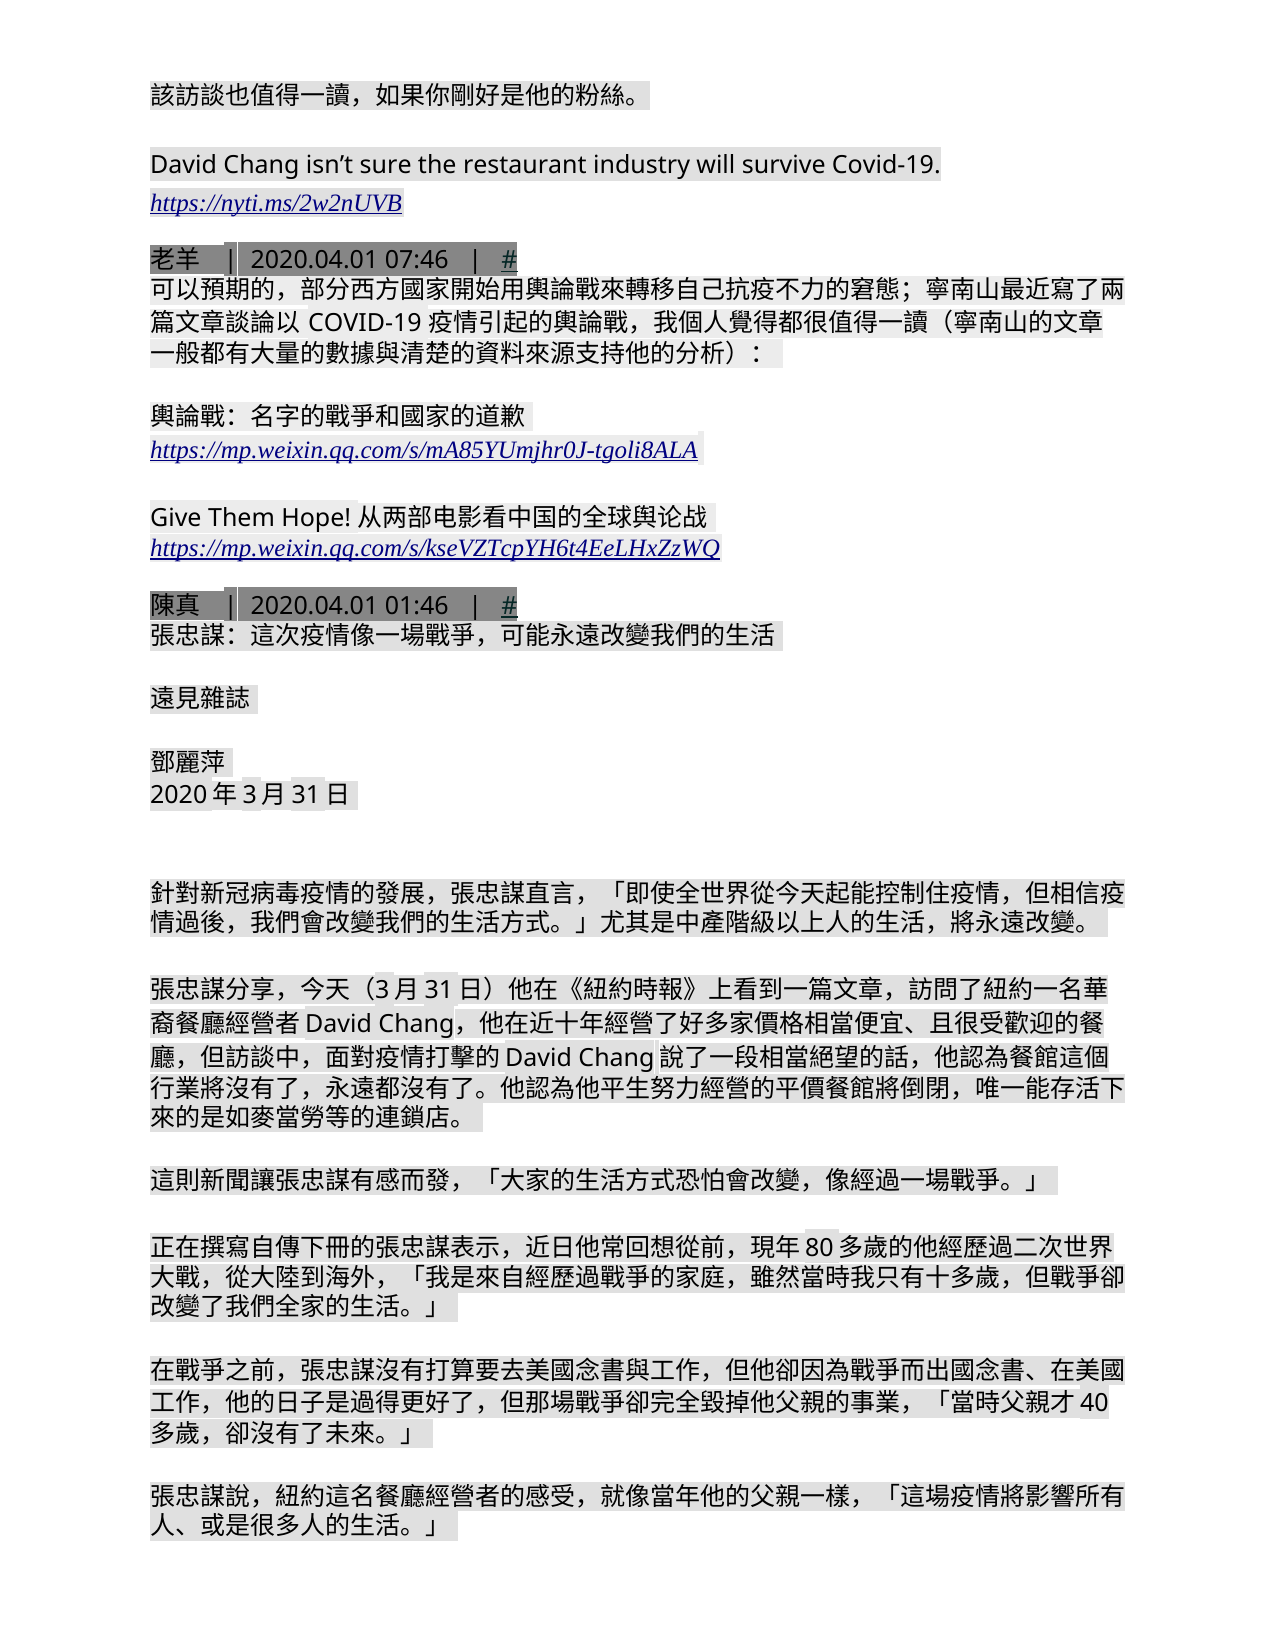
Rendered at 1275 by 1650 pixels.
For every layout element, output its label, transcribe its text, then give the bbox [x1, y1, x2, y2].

text 張忠謀：這次疫情像一場戰爭，可能永遠改變我們的生活 遠見雜誌 鄧麗萍 2020年3月31日 針對新冠病毒疫情的發展，張忠謀直言，「即使全世界從今天起能控制住疫情，但相信疫情過後，我們會改變我們的生活方式。」尤其是中產階級以上人的生活，將永遠改變。 張忠謀分享，今天（3月31日）他在《紐約時報》上看到一篇文章，訪問了紐約一名華裔餐廳經營者David Chang，他在近十年經營了好多家價格相當便宜、且很受歡迎的餐廳，但訪談中，面對疫情打擊的David Chang說了一段相當絕望的話，他認為餐館這個行業將沒有了，永遠都沒有了。他認為他平生努力經營的平價餐館將倒閉，唯一能存活下來的是如麥當勞等的連鎖店。 這則新聞讓張忠謀有感而發，「大家的生活方式恐怕會改變，像經過一場戰爭。」 正在撰寫自傳下冊的張忠謀表示，近日他常回想從前，現年80多歲的他經歷過二次世界大戰，從大陸到海外，「我是來自經歷過戰爭的家庭，雖然當時我只有十多歲，但戰爭卻改變了我們全家的生活。」 在戰爭之前，張忠謀沒有打算要去美國念書與工作，但他卻因為戰爭而出國念書、在美國工作，他的日子是過得更好了，但那場戰爭卻完全毀掉他父親的事業，「當時父親才40多歲，卻沒有了未來。」 張忠謀說，紐約這名餐廳經營者的感受，就像當年他的父親一樣，「這場疫情將影響所有人、或是很多人的生活。」 [150, 621, 1125, 1575]
text 老羊 | 2020.04.01 07:46 | # [150, 242, 1125, 276]
text 陳真 | 2020.04.01 01:46 | # [150, 587, 1125, 621]
text 可以預期的，部分西方國家開始用輿論戰來轉移自己抗疫不力的窘態；寧南山最近寫了兩篇文章談論以 COVID-19 疫情引起的輿論戰，我個人覺得都很值得一讀（寧南山的文章一般都有大量的數據與清楚的資料來源支持他的分析）： 輿論戰：名字的戰爭和國家的道歉 https://mp.weixin.qq.com/s/mA85YUmjhr0J-tgoli8ALA Give Them Hope! 从两部电影看中国的全球舆论战 https://mp.weixin.qq.com/s/kseVZTcpYH6t4EeLHxZzWQ [150, 276, 1125, 562]
text 該訪談也值得一讀，如果你剛好是他的粉絲。 David Chang isn’t sure the restaurant industry will survive Covid-19. https://nyti.ms/2w2nUVB [150, 75, 1125, 217]
